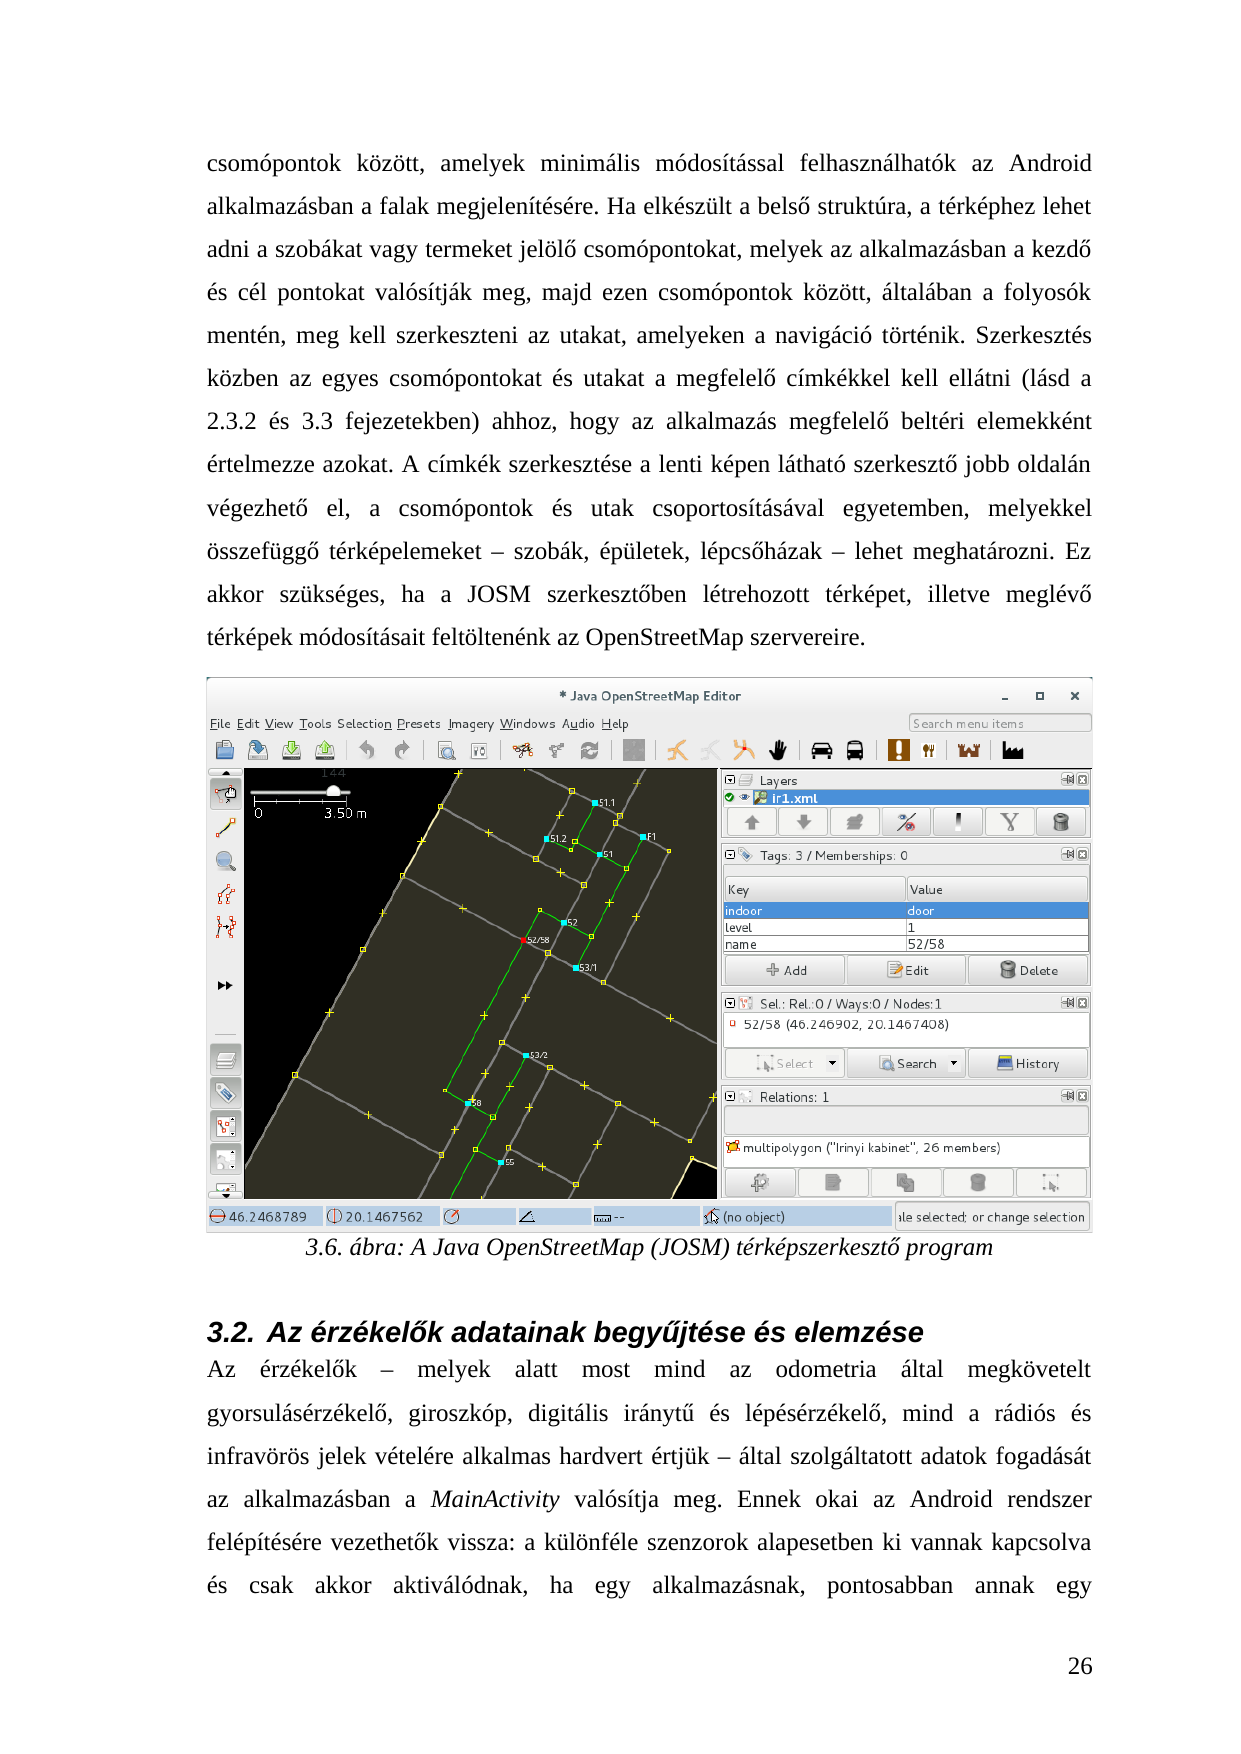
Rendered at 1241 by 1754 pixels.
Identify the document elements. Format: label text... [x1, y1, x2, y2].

table_header [207, 665, 1093, 677]
text Az érzékelők – melyek alatt most mind az odometria által megkövetelt gyorsulásérzékelő, giroszkóp, digitális iránytű és lépésérzékelő, mind a rádiós és infravörös jelek vételére alkalmas hardvert értjük – által szolgáltatott adatok fogadását az alkalmazásban a MainActivity valósítja meg. Ennek okai az Android rendszer felépítésére vezethetők vissza: a különféle szenzorok alapesetben ki vannak kapcsolva és csak akkor aktiválódnak, ha egy alkalmazásnak, pontosabban annak egy [207, 1354, 1093, 1599]
subtitle Az érzékelők adatainak begyűjtése és elemzése [207, 1315, 1093, 1348]
picture [206, 677, 1093, 1233]
text csomópontok között, amelyek minimális módosítással felhasználhatók az Android alkalmazásban a falak megjelenítésére. Ha elkészült a belső struktúra, a térképhez lehet adni a szobákat vagy termeket jelölő csomópontokat, melyek az alkalmazásban a kezdő és cél pontokat valósítják meg, majd ezen csomópontok között, általában a folyosók mentén, meg kell szerkeszteni az utakat, amelyeken a navigáció történik. Szerkesztés közben az egyes csomópontokat és utakat a megfelelő címkékkel kell ellátni (lásd a 2.3.2 és 3.3 fejezetekben) ahhoz, hogy az alkalmazás megfelelő beltéri elemekként értelmezze azokat. A címkék szerkesztése a lenti képen látható szerkesztő jobb oldalán végezhető el, a csomópontok és utak csoportosításával egyetemben, melyekkel összefüggő térképelemeket – szobák, épületek, lépcsőházak – lehet meghatározni. Ez akkor szükséges, ha a JOSM szerkesztőben létrehozott térképet, illetve meglévő térképek módosításait feltöltenénk az OpenStreetMap szervereire. [207, 148, 1093, 651]
table_header [207, 1233, 1093, 1290]
